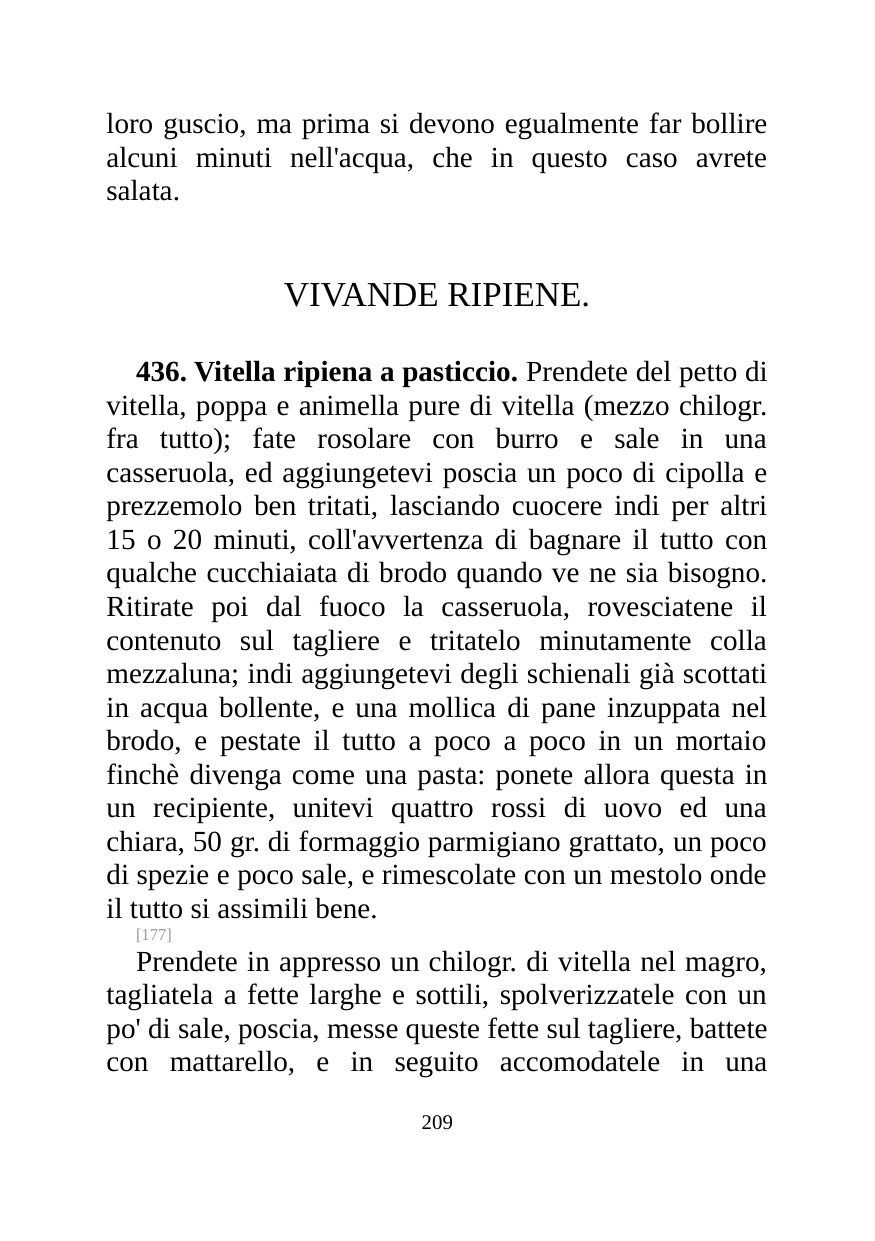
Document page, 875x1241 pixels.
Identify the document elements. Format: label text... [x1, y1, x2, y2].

text Prendete in appresso un chilogr. di vitella nel magro, tagliatela a fette larghe e sottili, spolverizzatele con un po' di sale, poscia, messe queste fette sul tagliere, battete con mattarello, e in seguito accomodatele in una [106, 944, 768, 1078]
subtitle VIVANDE RIPIENE. [106, 274, 768, 314]
text loro guscio, ma prima si devono egualmente far bollire alcuni minuti nell'acqua, che in questo caso avrete salata. [106, 106, 768, 207]
text [177] [106, 924, 768, 944]
text 436. Vitella ripiena a pasticcio. Prendete del petto di vitella, poppa e animella pure di vitella (mezzo chilogr. fra tutto); fate rosolare con burro e sale in una casseruola, ed aggiungetevi poscia un poco di cipolla e prezzemolo ben tritati, lasciando cuocere indi per altri 15 o 20 minuti, coll'avvertenza di bagnare il tutto con qualche cucchiaiata di brodo quando ve ne sia bisogno. Ritirate poi dal fuoco la casseruola, rovesciatene il contenuto sul tagliere e tritatelo minutamente colla mezzaluna; indi aggiungetevi degli schienali già scottati in acqua bollente, e una mollica di pane inzuppata nel brodo, e pestate il tutto a poco a poco in un mortaio finchè divenga come una pasta: ponete allora questa in un recipiente, unitevi quattro rossi di uovo ed una chiara, 50 gr. di formaggio parmigiano grattato, un poco di spezie e poco sale, e rimescolate con un mestolo onde il tutto si assimili bene. [106, 354, 768, 924]
